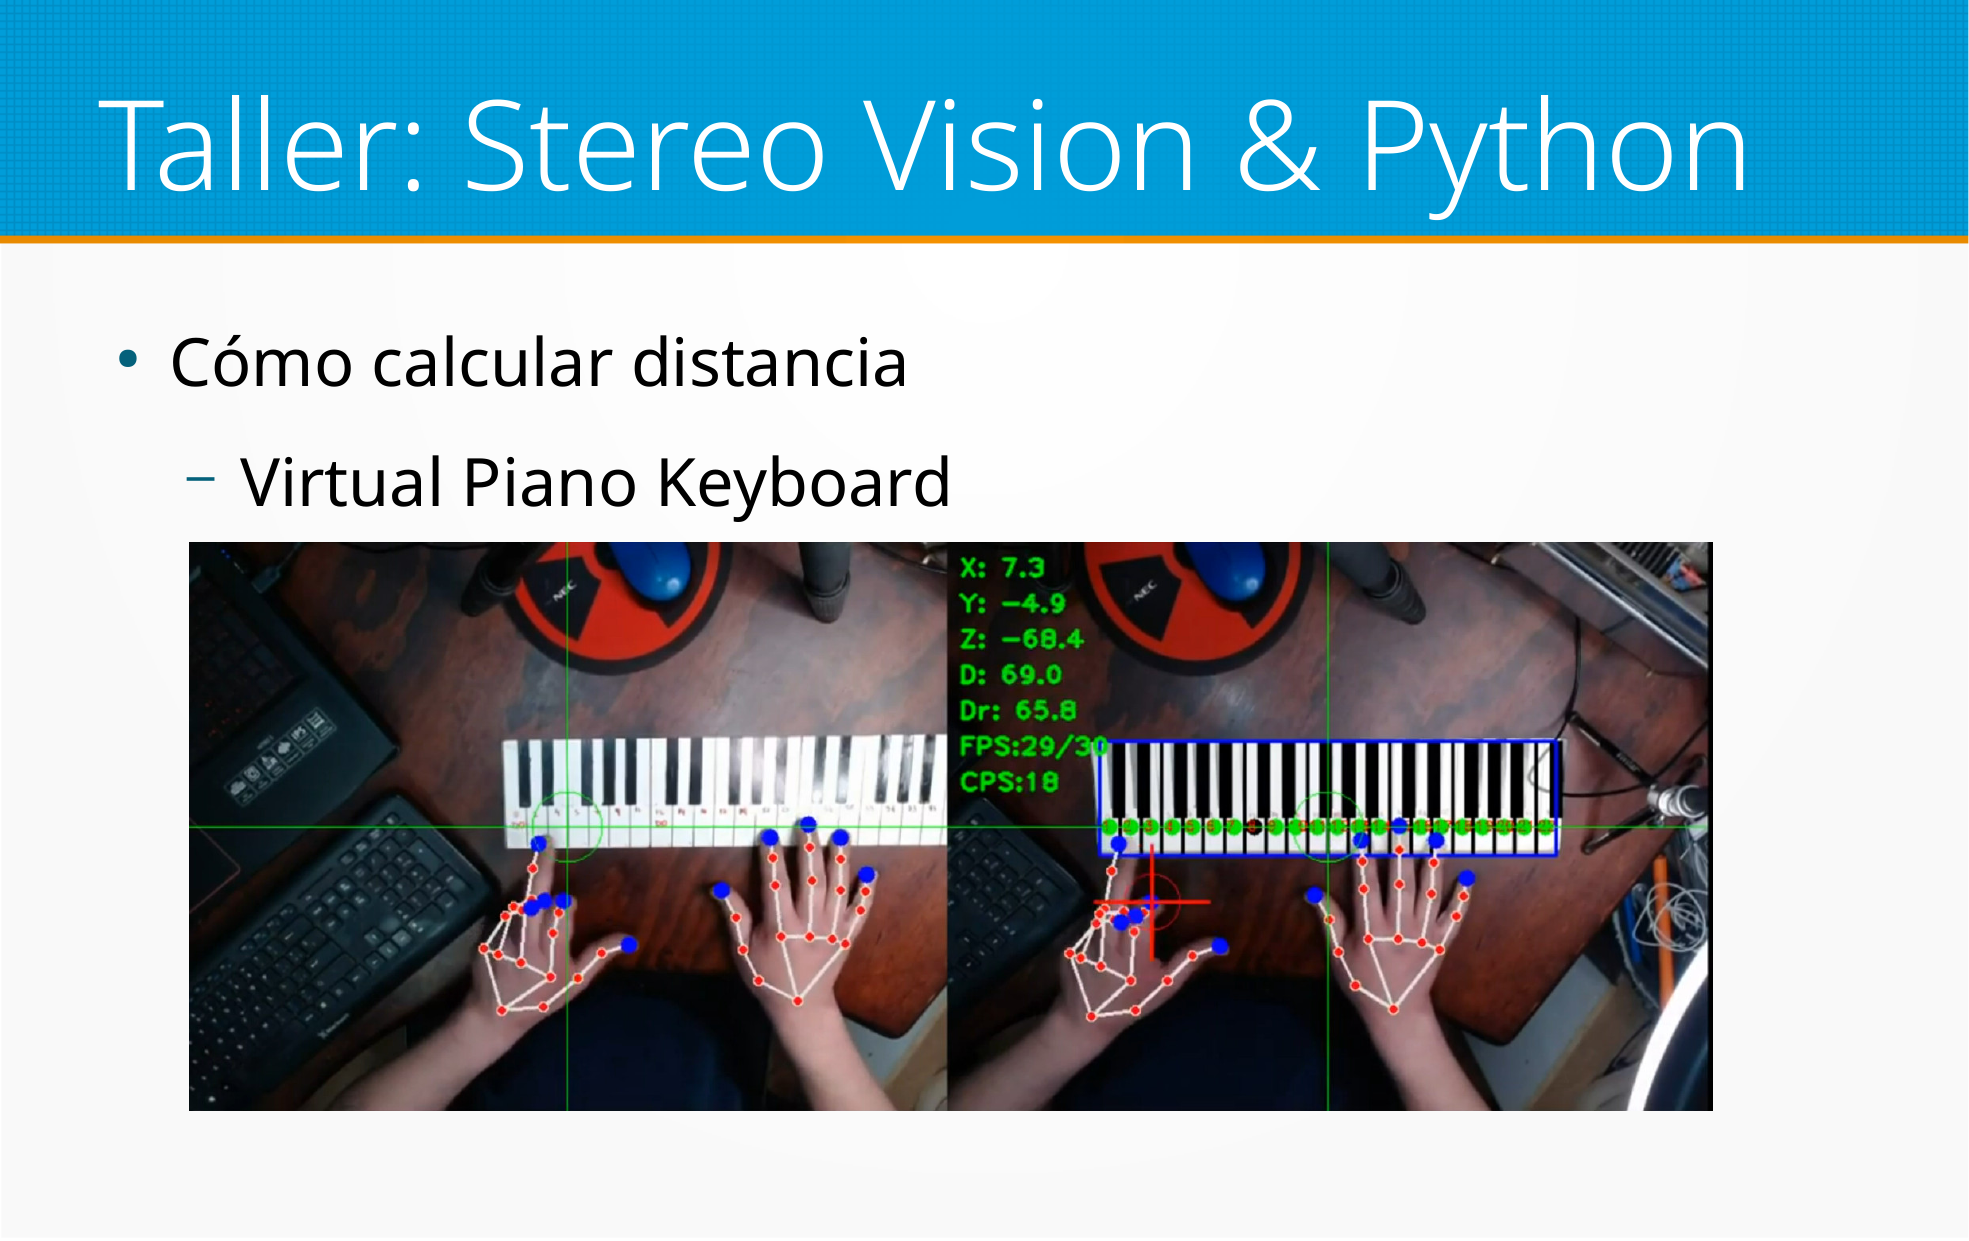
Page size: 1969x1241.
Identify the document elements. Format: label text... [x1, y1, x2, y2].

picture [0, 236, 1969, 1241]
title Taller: Stereo Vision & Python [98, 19, 1870, 227]
list Cómo calcular distancia Virtual Piano Keyboard [98, 315, 1861, 1081]
